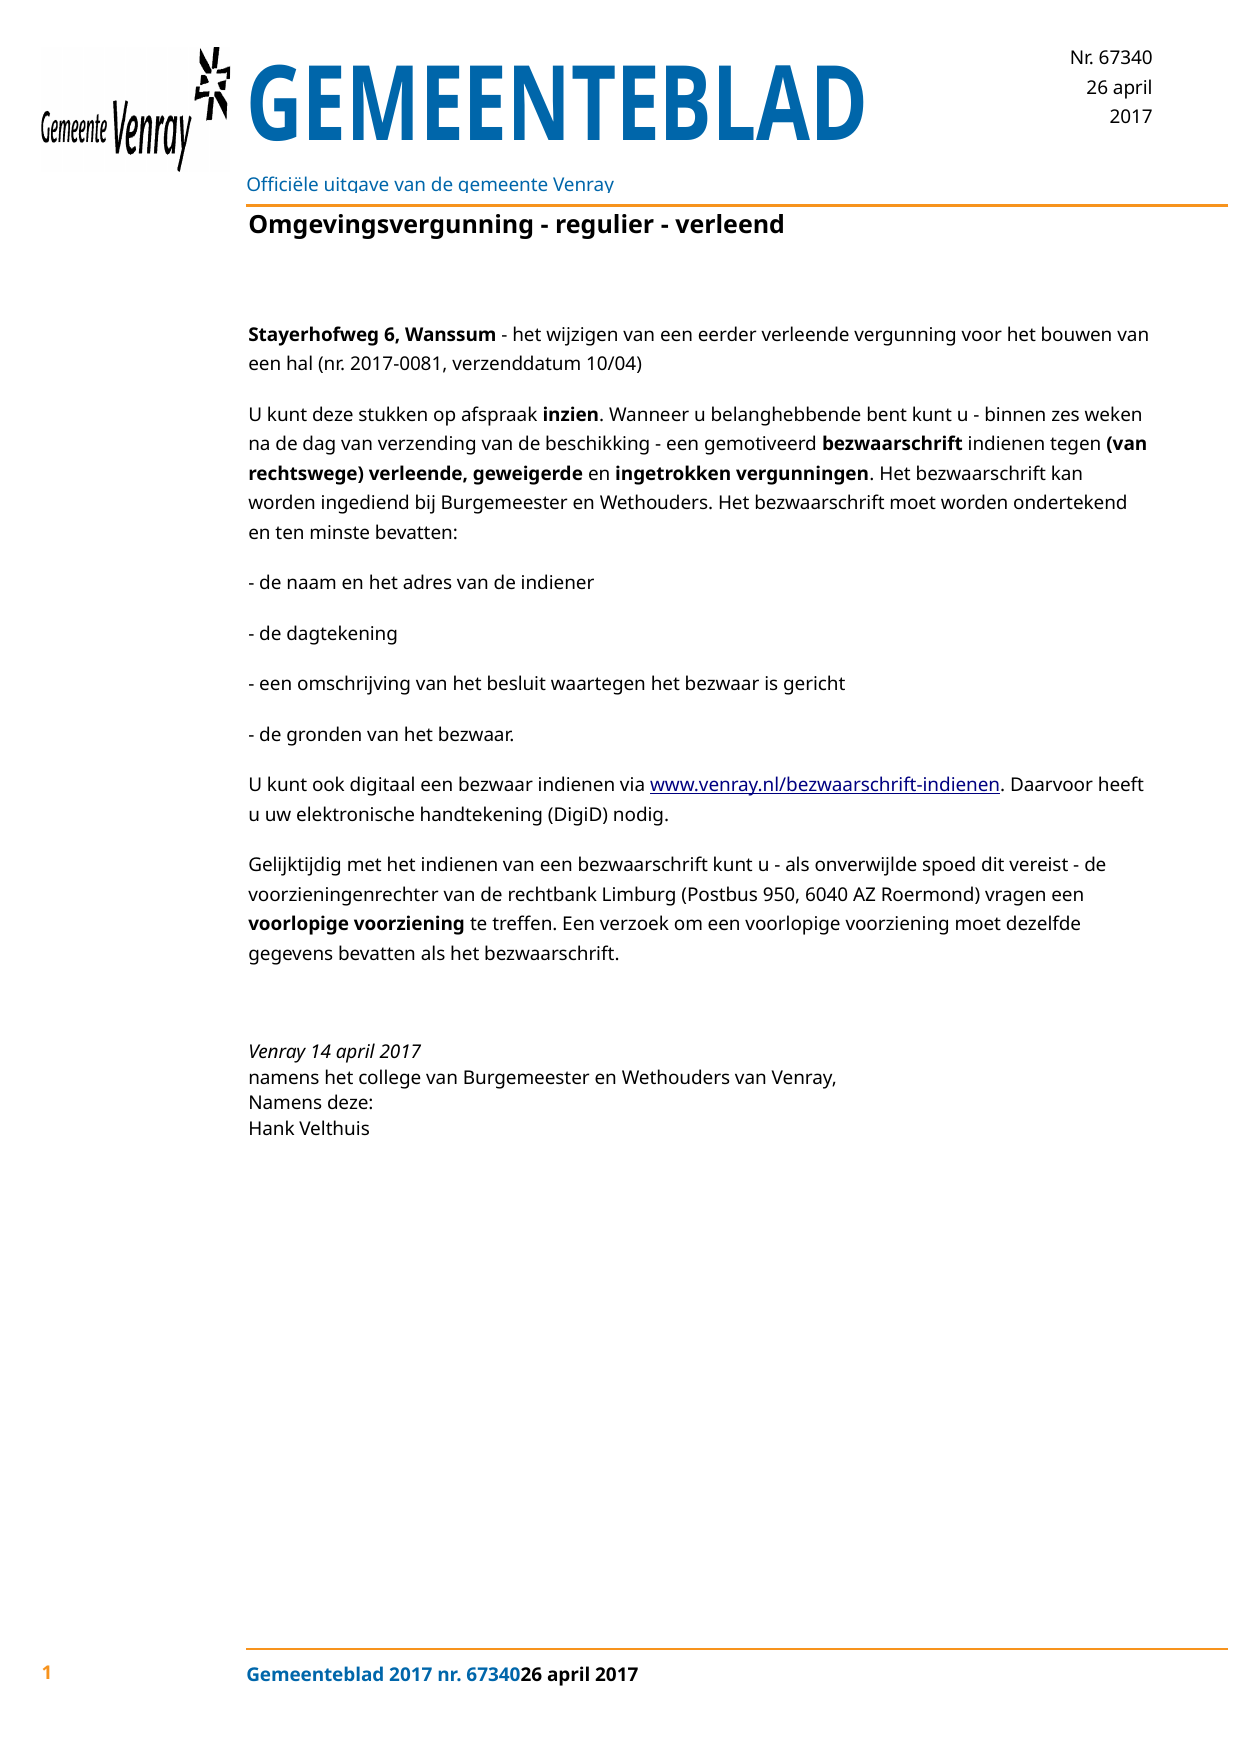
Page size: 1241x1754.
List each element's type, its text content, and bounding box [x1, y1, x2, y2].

text Venray 14 april 2017 [248, 1038, 1152, 1064]
text Gelijktijdig met het indienen van een bezwaarschrift kunt u - als onverwijlde spoed dit vereist - de voorzieningenrechter van de rechtbank Limburg (Postbus 950, 6040 AZ Roermond) vragen een voorlopige voorziening te treffen. Een verzoek om een voorlopige voorziening moet dezelfde gegevens bevatten als het bezwaarschrift. [248, 851, 1152, 966]
picture [41, 47, 231, 172]
text Omgevingsvergunning - regulier - verleend [248, 207, 1152, 241]
text - de gronden van het bezwaar. [248, 721, 1152, 746]
text U kunt ook digitaal een bezwaar indienen via www.venray.nl/bezwaarschrift-indienen. Daarvoor heeft u uw elektronische handtekening (DigiD) nodig. [248, 771, 1152, 826]
text namens het college van Burgemeester en Wethouders van Venray, [248, 1064, 1152, 1089]
text Hank Velthuis [248, 1115, 1152, 1141]
text U kunt deze stukken op afspraak inzien. Wanneer u belanghebbende bent kunt u - binnen zes weken na de dag van verzending van de beschikking - een gemotiveerd bezwaarschrift indienen tegen (van rechtswege) verleende, geweigerde en ingetrokken vergunningen. Het bezwaarschrift kan worden ingediend bij Burgemeester en Wethouders. Het bezwaarschrift moet worden ondertekend en ten minste bevatten: [248, 401, 1152, 545]
text Stayerhofweg 6, Wanssum - het wijzigen van een eerder verleende vergunning voor het bouwen van een hal (nr. 2017-0081, verzenddatum 10/04) [248, 321, 1152, 376]
text - de dagtekening [248, 620, 1152, 646]
text - een omschrijving van het besluit waartegen het bezwaar is gericht [248, 670, 1152, 696]
text - de naam en het adres van de indiener [248, 569, 1152, 595]
text Namens deze: [248, 1089, 1152, 1115]
